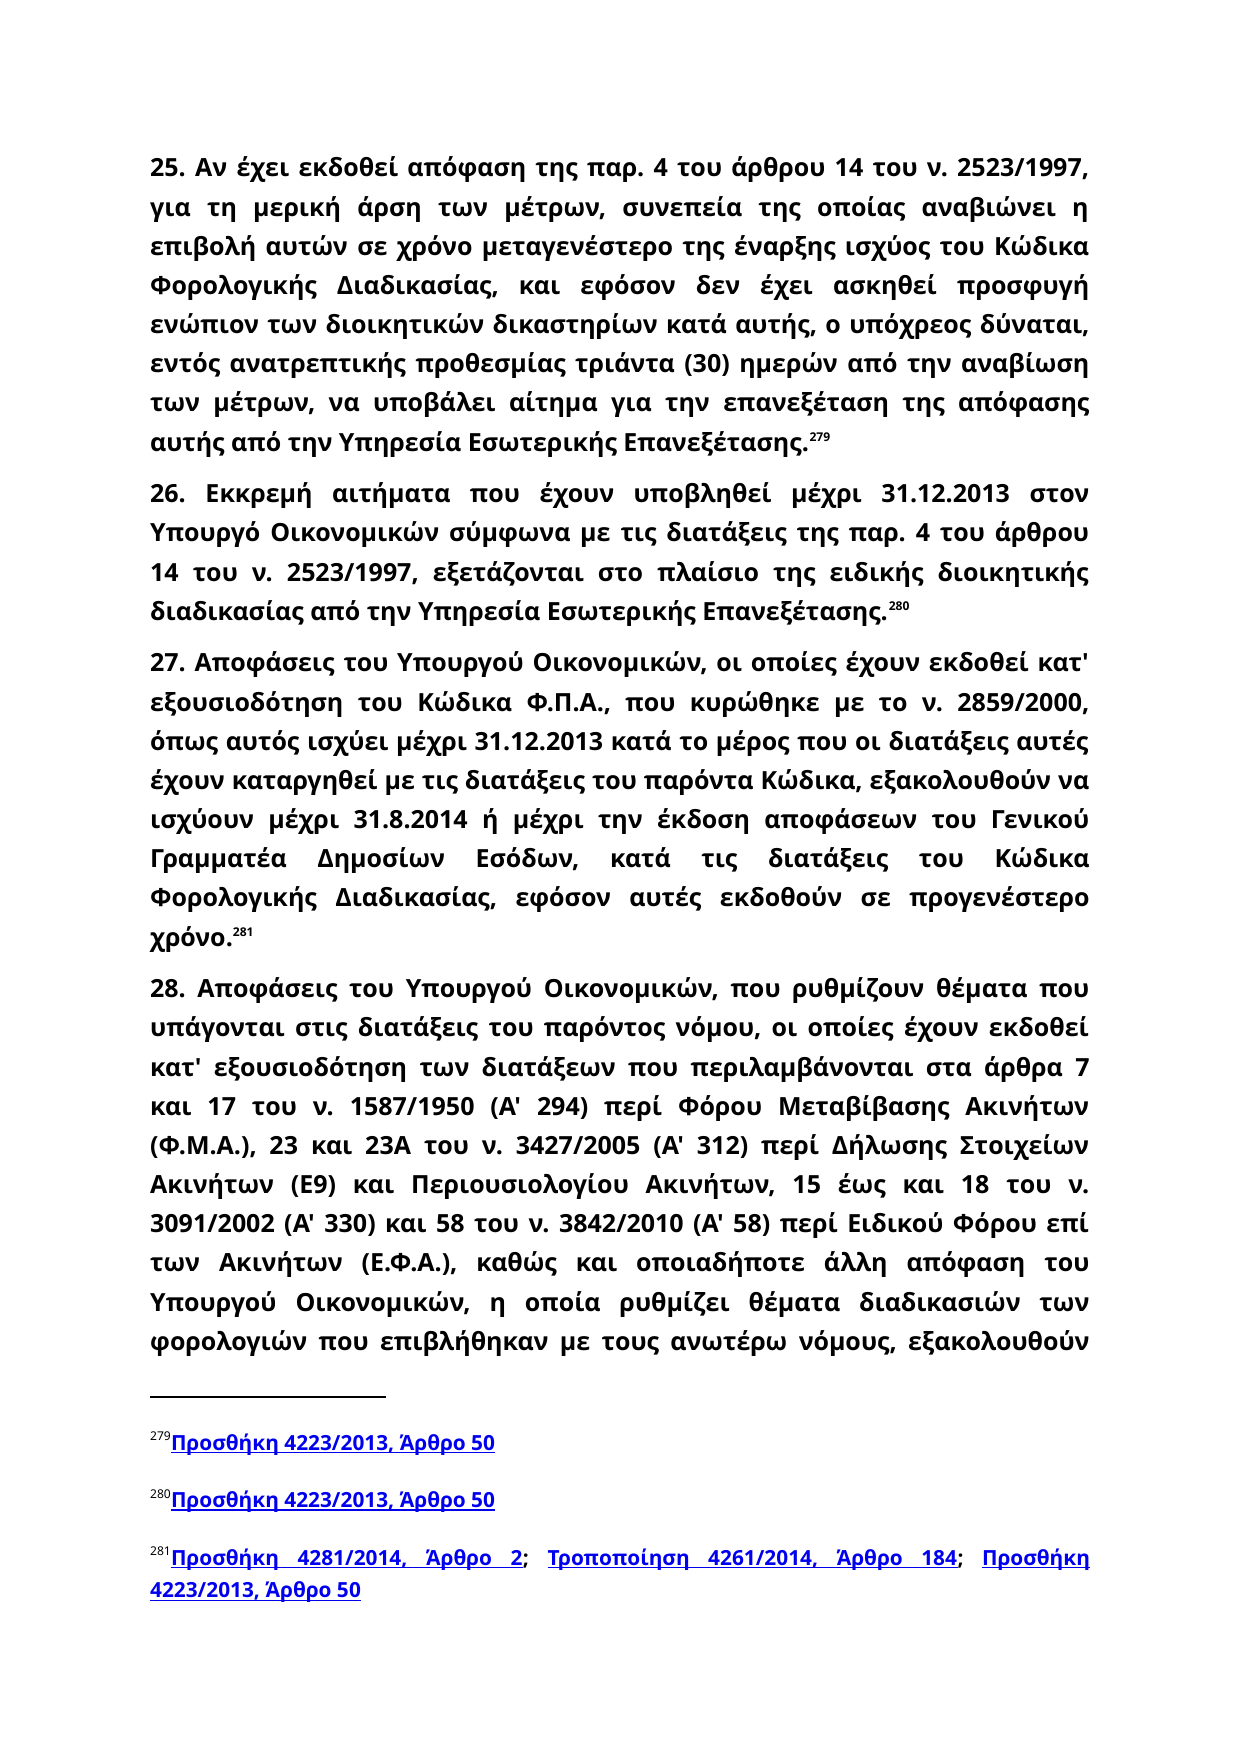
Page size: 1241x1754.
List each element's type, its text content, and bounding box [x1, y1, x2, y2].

text Προσθήκη 4223/2013, Άρθρο 50 [150, 1428, 1090, 1456]
text 26. Εκκρεμή αιτήματα που έχουν υποβληθεί μέχρι 31.12.2013 στον Υπουργό Οικονομικών σύμφωνα με τις διατάξεις της παρ. 4 του άρθρου 14 του ν. 2523/1997, εξετάζονται στο πλαίσιο της ειδικής διοικητικής διαδικασίας από την Υπηρεσία Εσωτερικής Επανεξέτασης. [150, 476, 1090, 627]
text 27. Αποφάσεις του Υπουργού Οικονομικών, οι οποίες έχουν εκδοθεί κατ' εξουσιοδότηση του Κώδικα Φ.Π.Α., που κυρώθηκε με το ν. 2859/2000, όπως αυτός ισχύει μέχρι 31.12.2013 κατά το μέρος που οι διατάξεις αυτές έχουν καταργηθεί με τις διατάξεις του παρόντα Κώδικα, εξακολουθούν να ισχύουν μέχρι 31.8.2014 ή μέχρι την έκδοση αποφάσεων του Γενικού Γραμματέα Δημοσίων Εσόδων, κατά τις διατάξεις του Κώδικα Φορολογικής Διαδικασίας, εφόσον αυτές εκδοθούν σε προγενέστερο χρόνο. [150, 645, 1090, 953]
text Προσθήκη 4223/2013, Άρθρο 50 [150, 1485, 1090, 1514]
text 25. Αν έχει εκδοθεί απόφαση της παρ. 4 του άρθρου 14 του ν. 2523/1997, για τη μερική άρση των μέτρων, συνεπεία της οποίας αναβιώνει η επιβολή αυτών σε χρόνο μεταγενέστερο της έναρξης ισχύος του Κώδικα Φορολογικής Διαδικασίας, και εφόσον δεν έχει ασκηθεί προσφυγή ενώπιον των διοικητικών δικαστηρίων κατά αυτής, ο υπόχρεος δύναται, εντός ανατρεπτικής προθεσμίας τριάντα (30) ημερών από την αναβίωση των μέτρων, να υποβάλει αίτημα για την επανεξέταση της απόφασης αυτής από την Υπηρεσία Εσωτερικής Επανεξέτασης. [150, 150, 1090, 458]
text Προσθήκη 4281/2014, Άρθρο 2; Τροποποίηση 4261/2014, Άρθρο 184; Προσθήκη 4223/2013, Άρθρο 50 [150, 1543, 1090, 1604]
text 28. Αποφάσεις του Υπουργού Οικονομικών, που ρυθμίζουν θέματα που υπάγονται στις διατάξεις του παρόντος νόμου, οι οποίες έχουν εκδοθεί κατ' εξουσιοδότηση των διατάξεων που περιλαμβάνονται στα άρθρα 7 και 17 του ν. 1587/1950 (Α' 294) περί Φόρου Μεταβίβασης Ακινήτων (Φ.Μ.Α.), 23 και 23Α του ν. 3427/2005 (Α' 312) περί Δήλωσης Στοιχείων Ακινήτων (Ε9) και Περιουσιολογίου Ακινήτων, 15 έως και 18 του ν. 3091/2002 (Α' 330) και 58 του ν. 3842/2010 (Α' 58) περί Ειδικού Φόρου επί των Ακινήτων (Ε.Φ.Α.), καθώς και οποιαδήποτε άλλη απόφαση του Υπουργού Οικονομικών, η οποία ρυθμίζει θέματα διαδικασιών των φορολογιών που επιβλήθηκαν με τους ανωτέρω νόμους, εξακολουθούν [150, 971, 1090, 1357]
